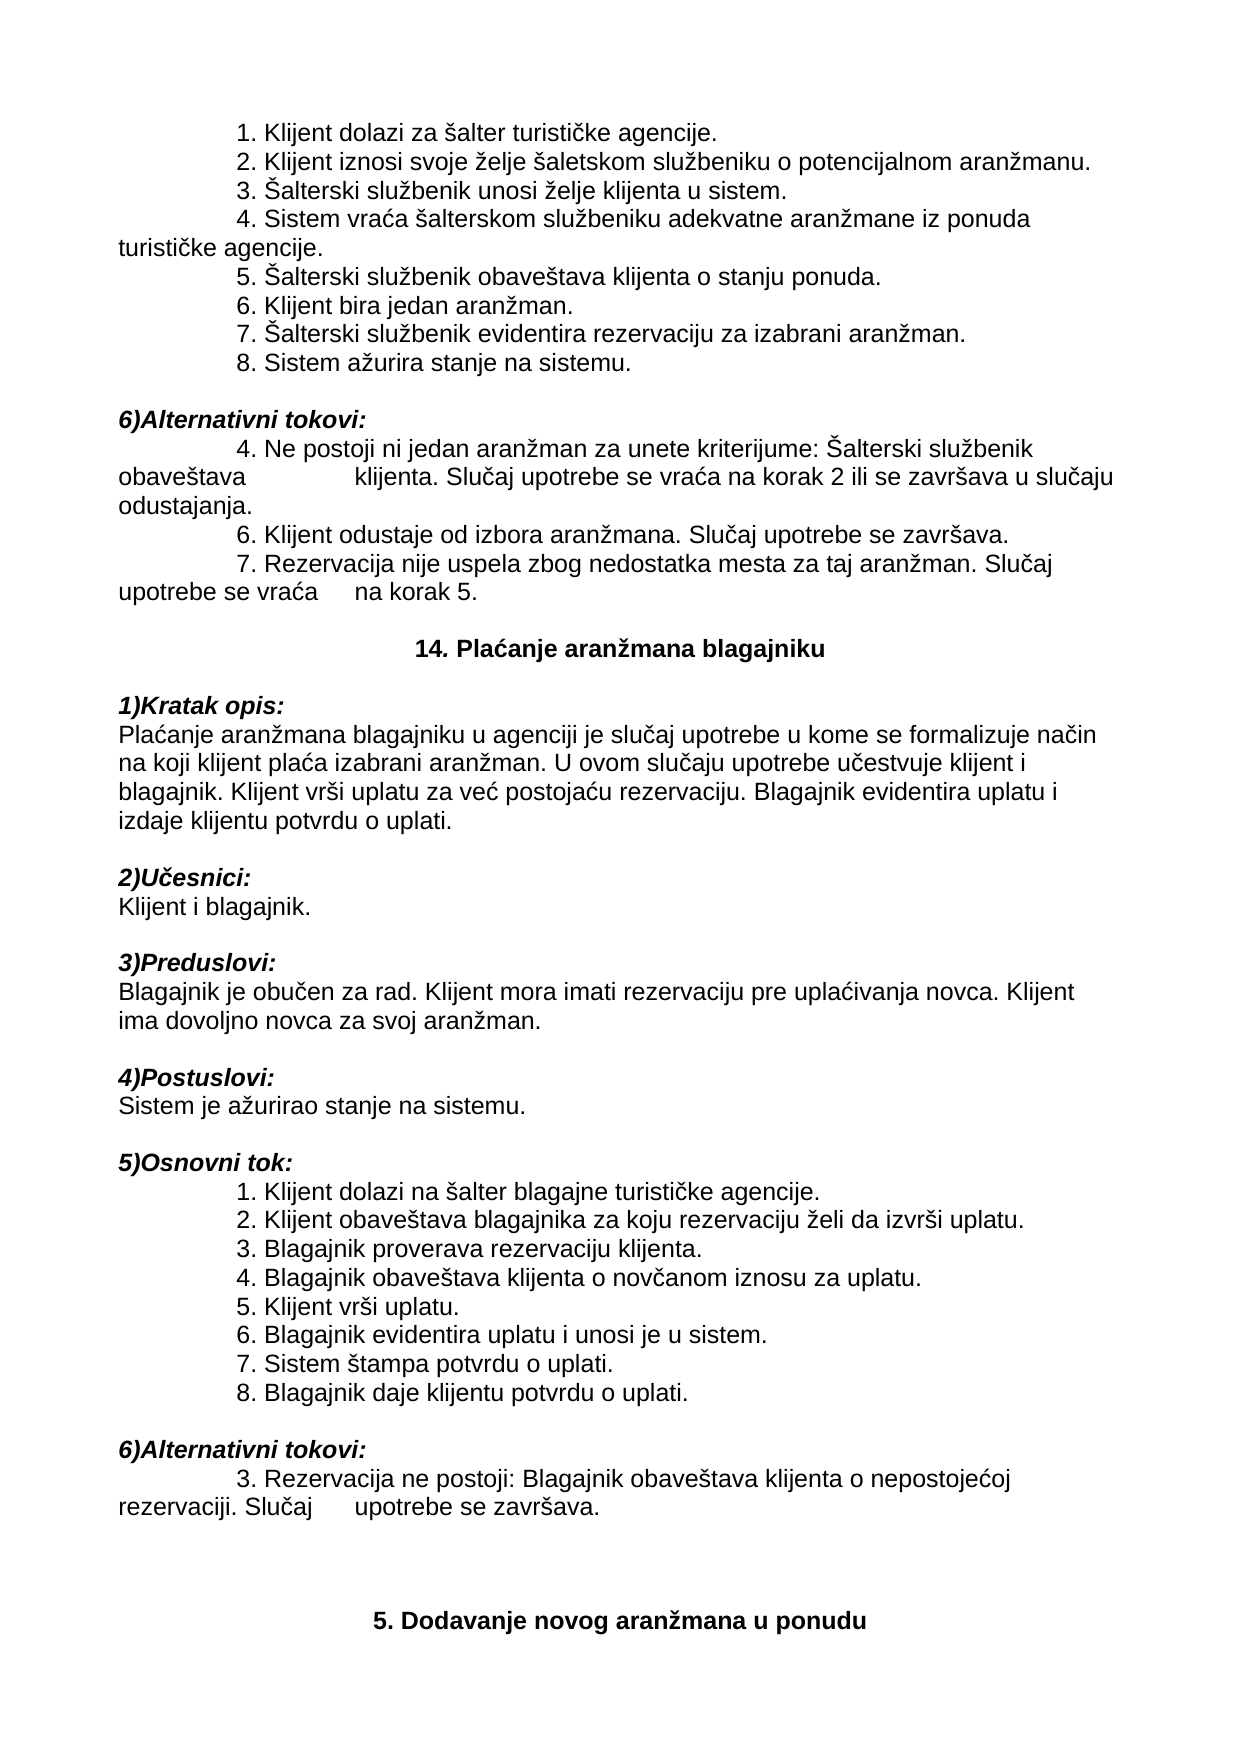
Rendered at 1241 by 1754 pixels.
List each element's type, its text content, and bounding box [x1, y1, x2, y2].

text 3. Rezervacija ne postoji: Blagajnik obaveštava klijenta o nepostojećoj rezervaciji. Slučaj upotrebe se završava. [118, 1463, 1122, 1521]
text Plaćanje aranžmana blagajniku u agenciji je slučaj upotrebe u kome se formalizuje način na koji klijent plaća izabrani aranžman. U ovom slučaju upotrebe učestvuje klijent i blagajnik. Klijent vrši uplatu za već postojaću rezervaciju. Blagajnik evidentira uplatu i izdaje klijentu potvrdu o uplati. [118, 720, 1122, 835]
text 4. Sistem vraća šalterskom službeniku adekvatne aranžmane iz ponuda turističke agencije. [118, 204, 1122, 262]
text 2. Klijent obaveštava blagajnika za koju rezervaciju želi da izvrši uplatu. [118, 1206, 1122, 1234]
text 2. Klijent iznosi svoje želje šaletskom službeniku o potencijalnom aranžmanu. [118, 147, 1122, 176]
text 8. Blagajnik daje klijentu potvrdu o uplati. [118, 1378, 1122, 1407]
text 8. Sistem ažurira stanje na sistemu. [118, 348, 1122, 377]
text 6. Klijent odustaje od izbora aranžmana. Slučaj upotrebe se završava. [118, 520, 1122, 549]
text 6)Alternativni tokovi: [118, 405, 1122, 434]
text 1. Klijent dolazi na šalter blagajne turističke agencije. [118, 1177, 1122, 1206]
text 3)Preduslovi: [118, 948, 1122, 977]
text 7. Rezervacija nije uspela zbog nedostatka mesta za taj aranžman. Slučaj upotrebe se vraća na korak 5. [118, 549, 1122, 606]
text 5. Šalterski službenik obaveštava klijenta o stanju ponuda. [118, 262, 1122, 291]
text 1. Klijent dolazi za šalter turističke agencije. [118, 118, 1122, 147]
text 1)Kratak opis: [118, 691, 1122, 720]
text 3. Blagajnik proverava rezervaciju klijenta. [118, 1234, 1122, 1263]
text 4. Blagajnik obaveštava klijenta o novčanom iznosu za uplatu. [118, 1263, 1122, 1292]
text 6. Klijent bira jedan aranžman. [118, 291, 1122, 319]
text 7. Sistem štampa potvrdu o uplati. [118, 1349, 1122, 1378]
text Sistem je ažurirao stanje na sistemu. [118, 1091, 1122, 1120]
text 6)Alternativni tokovi: [118, 1435, 1122, 1463]
text 5. Dodavanje novog aranžmana u ponudu [118, 1606, 1122, 1634]
text 4. Ne postoji ni jedan aranžman za unete kriterijume: Šalterski službenik obaveštava klijenta. Slučaj upotrebe se vraća na korak 2 ili se završava u slučaju odustajanja. [118, 434, 1122, 520]
text 3. Šalterski službenik unosi želje klijenta u sistem. [118, 176, 1122, 204]
text Blagajnik je obučen za rad. Klijent mora imati rezervaciju pre uplaćivanja novca. Klijent ima dovoljno novca za svoj aranžman. [118, 977, 1122, 1034]
text 4)Postuslovi: [118, 1062, 1122, 1091]
text 5)Osnovni tok: [118, 1148, 1122, 1177]
text 7. Šalterski službenik evidentira rezervaciju za izabrani aranžman. [118, 319, 1122, 348]
text 14. Plaćanje aranžmana blagajniku [118, 634, 1122, 663]
text 2)Učesnici: [118, 863, 1122, 891]
text 5. Klijent vrši uplatu. [118, 1292, 1122, 1321]
text Klijent i blagajnik. [118, 891, 1122, 920]
text 6. Blagajnik evidentira uplatu i unosi je u sistem. [118, 1321, 1122, 1349]
